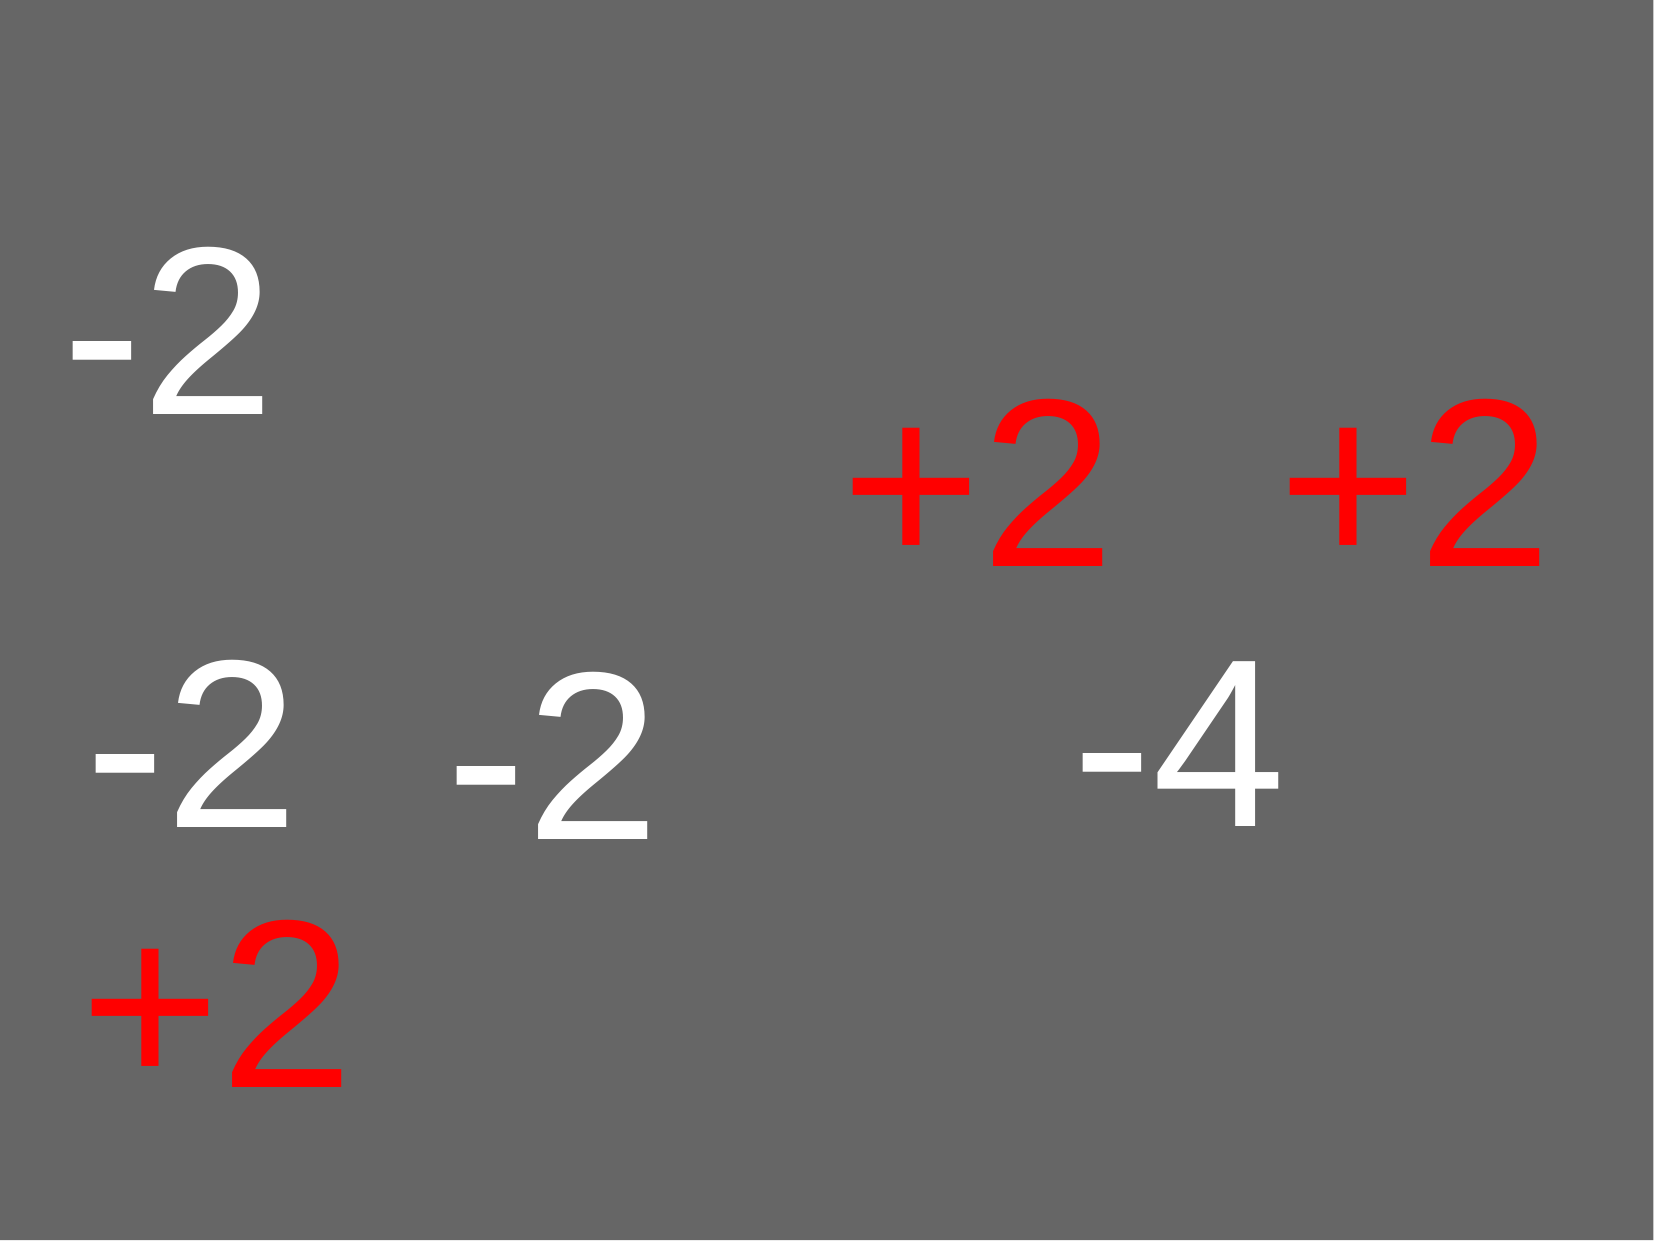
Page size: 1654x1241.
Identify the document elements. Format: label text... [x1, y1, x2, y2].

text_box -2 [432, 615, 768, 898]
text_box -2 [47, 190, 383, 473]
text_box +2 [826, 342, 1163, 625]
text_box -4 [1058, 602, 1394, 885]
text_box +2 [65, 863, 402, 1146]
text_box +2 [1263, 342, 1600, 625]
text_box [0, 0, 1654, 1241]
text_box -2 [70, 603, 407, 886]
